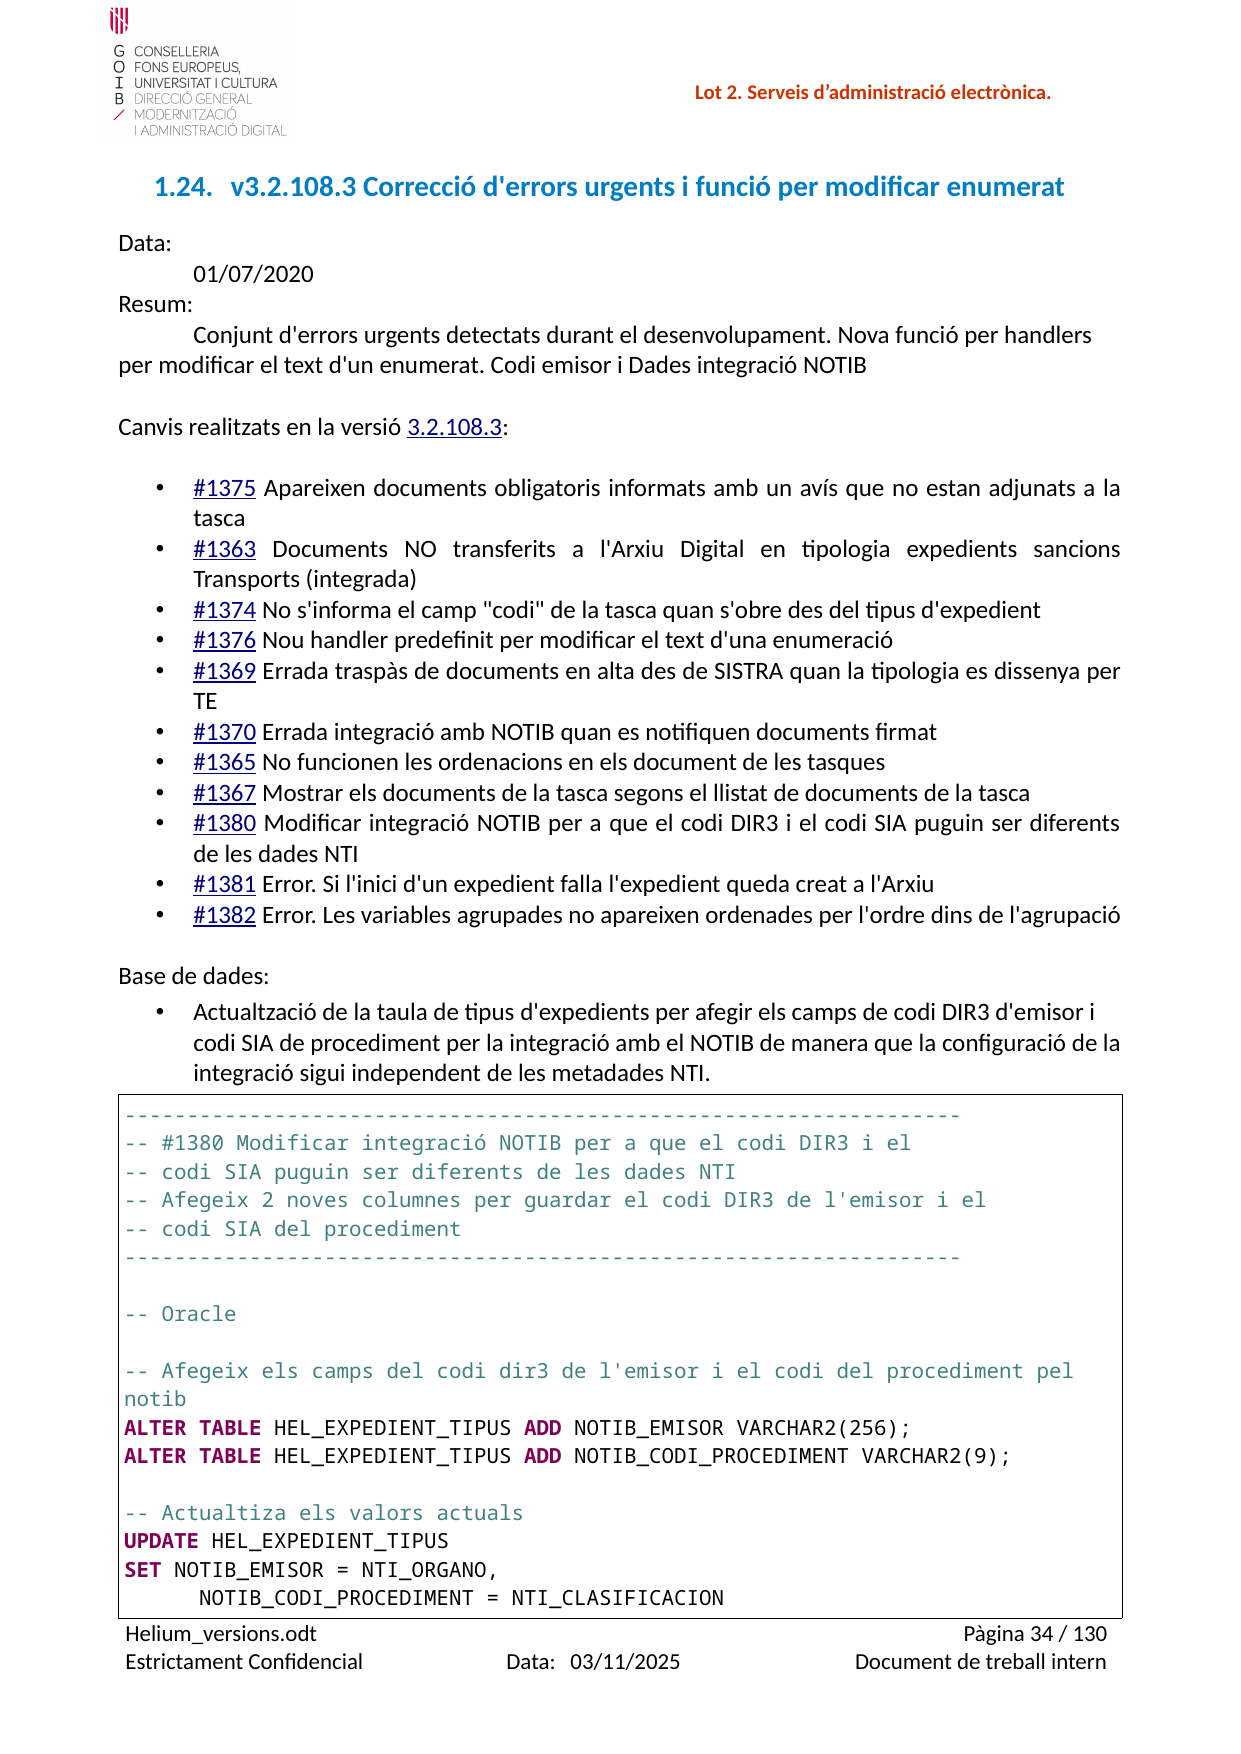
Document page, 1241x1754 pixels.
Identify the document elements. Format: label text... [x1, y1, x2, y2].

list #1363 Documents NO transferits a l'Arxiu Digital en tipologia expedients sancions Transports (integrada) [156, 533, 1122, 594]
list #1380 Modificar integració NOTIB per a que el codi DIR3 i el codi SIA puguin ser diferents de les dades NTI [156, 807, 1122, 868]
list #1370 Errada integració amb NOTIB quan es notifiquen documents firmat [156, 716, 1122, 746]
text Resum: [118, 289, 1122, 319]
picture [100, 0, 297, 144]
list #1375 Apareixen documents obligatoris informats amb un avís que no estan adjunats a la tasca [156, 472, 1122, 533]
list #1376 Nou handler predefinit per modificar el text d'una enumeració [156, 624, 1122, 655]
text 01/07/2020 [118, 258, 1122, 289]
text Conjunt d'errors urgents detectats durant el desenvolupament. Nova funció per handlers per modificar el text d'un enumerat. Codi emisor i Dades integració NOTIB [118, 319, 1122, 380]
list #1369 Errada traspàs de documents en alta des de SISTRA quan la tipologia es dissenya per TE [156, 655, 1122, 716]
text Data: [118, 228, 1122, 258]
table_header ------------------------------------------------------------------- -- #1380 Modificar integració NOTIB per a que el codi DIR3 i el -- codi SIA puguin ser diferents de les dades NTI -- Afegeix 2 noves columnes per guardar el codi DIR3 de l'emisor i el -- codi SIA del procediment ------------------------------------------------------------------- -- Oracle -- Afegeix els camps del codi dir3 de l'emisor i el codi del procediment pel notib ALTER TABLE HEL_EXPEDIENT_TIPUS ADD NOTIB_EMISOR VARCHAR2(256); ALTER TABLE HEL_EXPEDIENT_TIPUS ADD NOTIB_CODI_PROCEDIMENT VARCHAR2(9); -- Actualtiza els valors actuals UPDATE HEL_EXPEDIENT_TIPUS SET NOTIB_EMISOR = NTI_ORGANO, NOTIB_CODI_PROCEDIMENT = NTI_CLASIFICACION [119, 1095, 1122, 1617]
list #1381 Error. Si l'inici d'un expedient falla l'expedient queda creat a l'Arxiu [156, 868, 1122, 899]
list Actualtzació de la taula de tipus d'expedients per afegir els camps de codi DIR3 d'emisor i codi SIA de procediment per la integració amb el NOTIB de manera que la configuració de la integració sigui independent de les metadades NTI. [156, 997, 1122, 1088]
subtitle v3.2.108.3 Correcció d'errors urgents i funció per modificar enumerat [153, 168, 1122, 204]
text Canvis realitzats en la versió 3.2.108.3: [118, 411, 1122, 441]
text Base de dades: [118, 960, 1122, 991]
list #1374 No s'informa el camp "codi" de la tasca quan s'obre des del tipus d'expedient [156, 594, 1122, 624]
list #1365 No funcionen les ordenacions en els document de les tasques [156, 746, 1122, 777]
list #1367 Mostrar els documents de la tasca segons el llistat de documents de la tasca [156, 777, 1122, 807]
list #1382 Error. Les variables agrupades no apareixen ordenades per l'ordre dins de l'agrupació [156, 899, 1122, 929]
